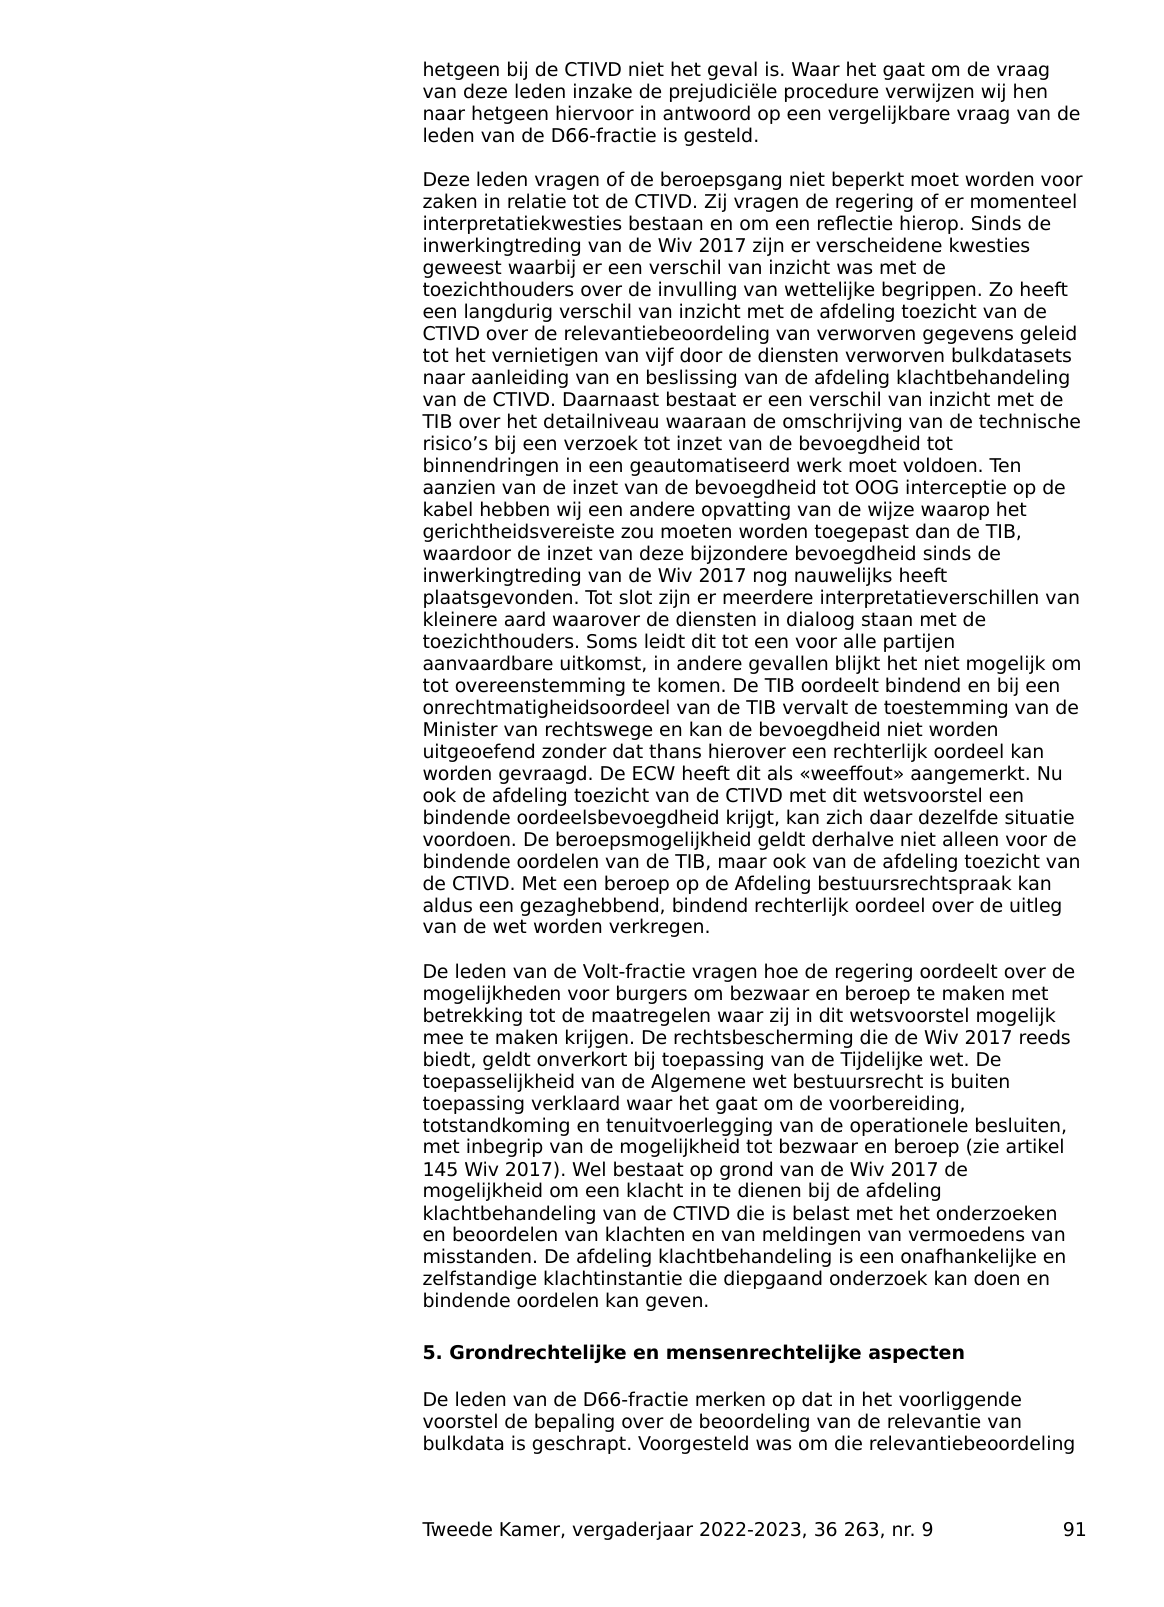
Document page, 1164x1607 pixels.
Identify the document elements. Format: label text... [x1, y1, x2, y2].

text hetgeen bij de CTIVD niet het geval is. Waar het gaat om de vraag van deze leden inzake de prejudiciële procedure verwijzen wij hen naar hetgeen hiervoor in antwoord op een vergelijkbare vraag van de leden van de D66-fractie is gesteld. [422, 59, 1087, 147]
text De leden van de D66-fractie merken op dat in het voorliggende voorstel de bepaling over de beoordeling van de relevantie van bulkdata is geschrapt. Voorgesteld was om die relevantiebeoordeling [422, 1389, 1087, 1455]
subtitle 5. Grondrechtelijke en mensenrechtelijke aspecten [422, 1342, 1087, 1364]
text Deze leden vragen of de beroepsgang niet beperkt moet worden voor zaken in relatie tot de CTIVD. Zij vragen de regering of er momenteel interpretatiekwesties bestaan en om een reflectie hierop. Sinds de inwerkingtreding van de Wiv 2017 zijn er verscheidene kwesties geweest waarbij er een verschil van inzicht was met de toezichthouders over de invulling van wettelijke begrippen. Zo heeft een langdurig verschil van inzicht met de afdeling toezicht van de CTIVD over de relevantiebeoordeling van verworven gegevens geleid tot het vernietigen van vijf door de diensten verworven bulkdatasets naar aanleiding van en beslissing van de afdeling klachtbehandeling van de CTIVD. Daarnaast bestaat er een verschil van inzicht met de TIB over het detailniveau waaraan de omschrijving van de technische risico’s bij een verzoek tot inzet van de bevoegdheid tot binnendringen in een geautomatiseerd werk moet voldoen. Ten aanzien van de inzet van de bevoegdheid tot OOG interceptie op de kabel hebben wij een andere opvatting van de wijze waarop het gerichtheidsvereiste zou moeten worden toegepast dan de TIB, waardoor de inzet van deze bijzondere bevoegdheid sinds de inwerkingtreding van de Wiv 2017 nog nauwelijks heeft plaatsgevonden. Tot slot zijn er meerdere interpretatieverschillen van kleinere aard waarover de diensten in dialoog staan met de toezichthouders. Soms leidt dit tot een voor alle partijen aanvaardbare uitkomst, in andere gevallen blijkt het niet mogelijk om tot overeenstemming te komen. De TIB oordeelt bindend en bij een onrechtmatigheidsoordeel van de TIB vervalt de toestemming van de Minister van rechtswege en kan de bevoegdheid niet worden uitgeoefend zonder dat thans hierover een rechterlijk oordeel kan worden gevraagd. De ECW heeft dit als «weeffout» aangemerkt. Nu ook de afdeling toezicht van de CTIVD met dit wetsvoorstel een bindende oordeelsbevoegdheid krijgt, kan zich daar dezelfde situatie voordoen. De beroepsmogelijkheid geldt derhalve niet alleen voor de bindende oordelen van de TIB, maar ook van de afdeling toezicht van de CTIVD. Met een beroep op de Afdeling bestuursrechtspraak kan aldus een gezaghebbend, bindend rechterlijk oordeel over de uitleg van de wet worden verkregen. [422, 169, 1087, 938]
text De leden van de Volt-fractie vragen hoe de regering oordeelt over de mogelijkheden voor burgers om bezwaar en beroep te maken met betrekking tot de maatregelen waar zij in dit wetsvoorstel mogelijk mee te maken krijgen. De rechtsbescherming die de Wiv 2017 reeds biedt, geldt onverkort bij toepassing van de Tijdelijke wet. De toepasselijkheid van de Algemene wet bestuursrecht is buiten toepassing verklaard waar het gaat om de voorbereiding, totstandkoming en tenuitvoerlegging van de operationele besluiten, met inbegrip van de mogelijkheid tot bezwaar en beroep (zie artikel 145 Wiv 2017). Wel bestaat op grond van de Wiv 2017 de mogelijkheid om een klacht in te dienen bij de afdeling klachtbehandeling van de CTIVD die is belast met het onderzoeken en beoordelen van klachten en van meldingen van vermoedens van misstanden. De afdeling klachtbehandeling is een onafhankelijke en zelfstandige klachtinstantie die diepgaand onderzoek kan doen en bindende oordelen kan geven. [422, 961, 1087, 1312]
